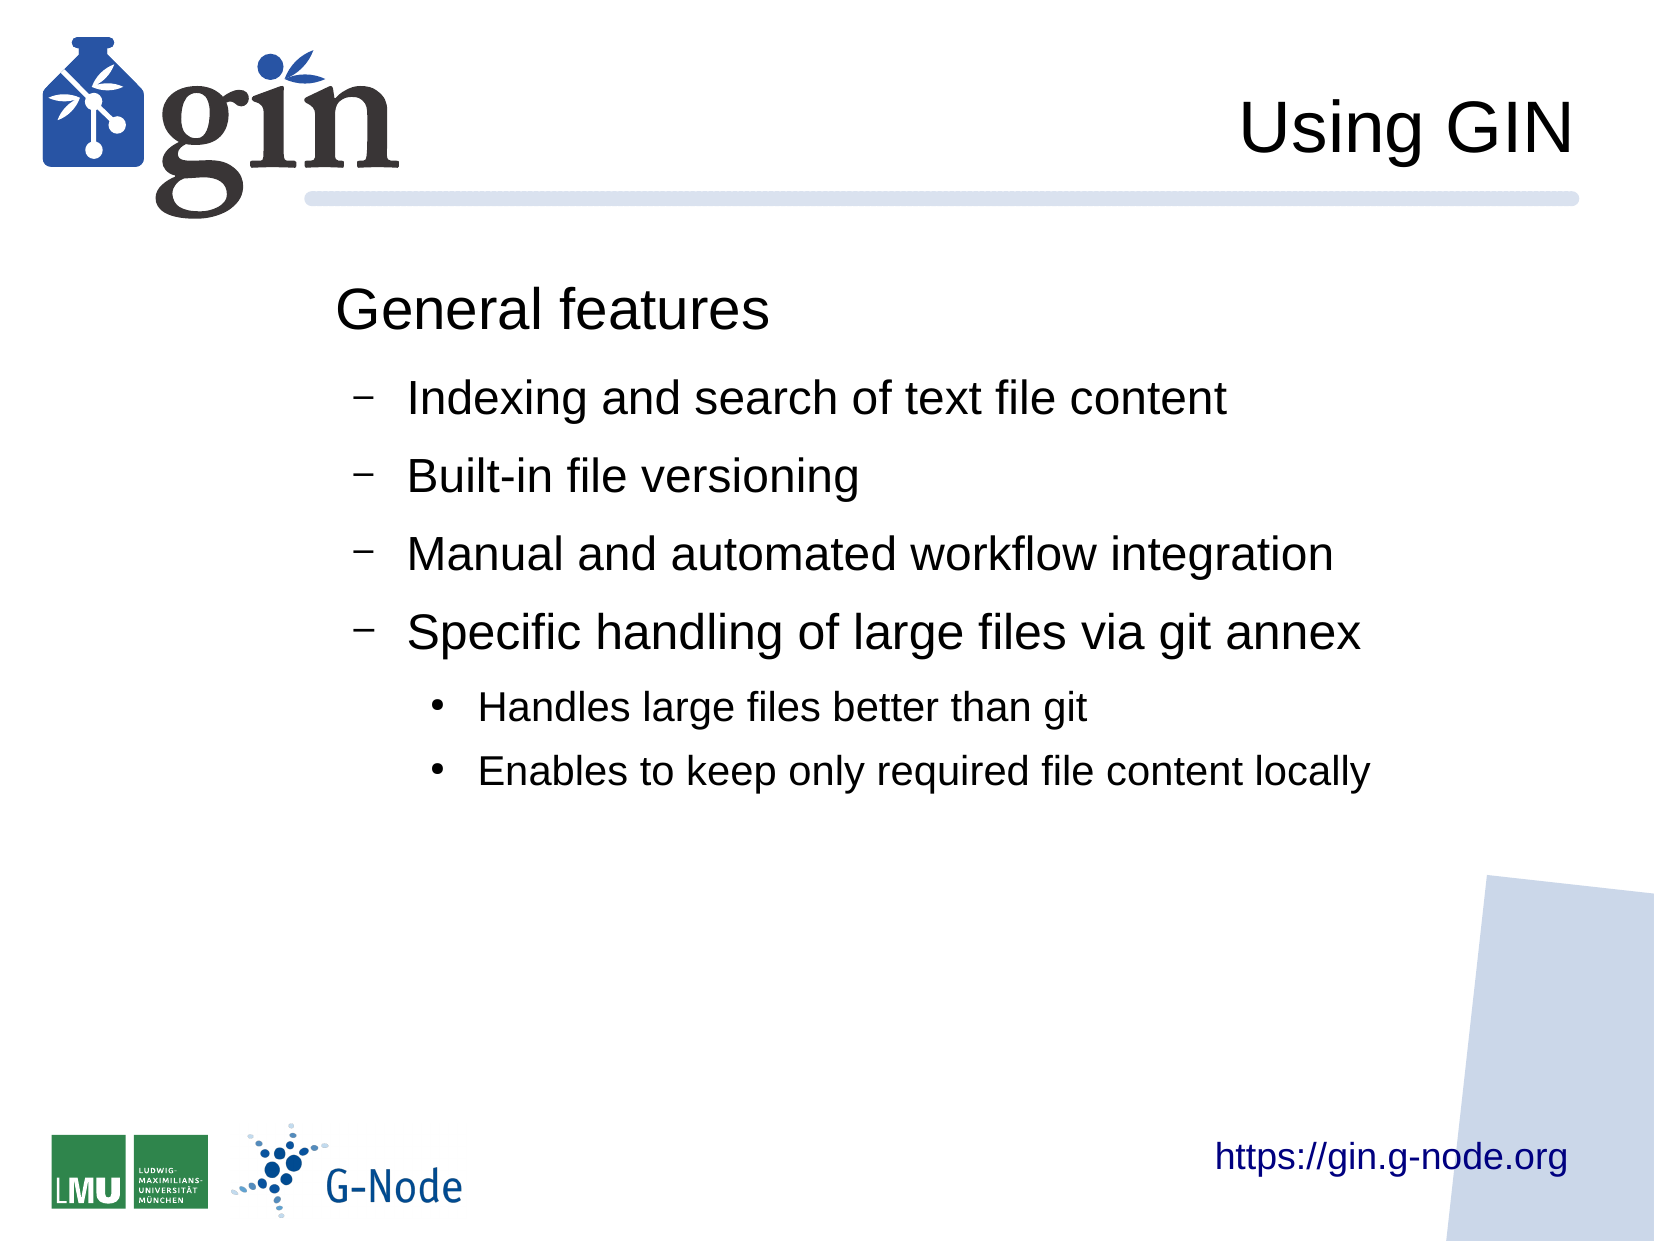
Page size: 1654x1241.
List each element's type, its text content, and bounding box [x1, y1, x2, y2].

picture [33, 30, 409, 224]
text_box Using GIN [87, 30, 1576, 226]
text_box https://gin.g-node.org [1200, 1128, 1625, 1186]
picture [230, 1123, 467, 1219]
list General features Indexing and search of text file content Built-in file versioning Manual and automated workflow integration Specific handling of large files via git annex Handles large files better than git Enables to keep only required file content locally [264, 277, 1408, 1066]
